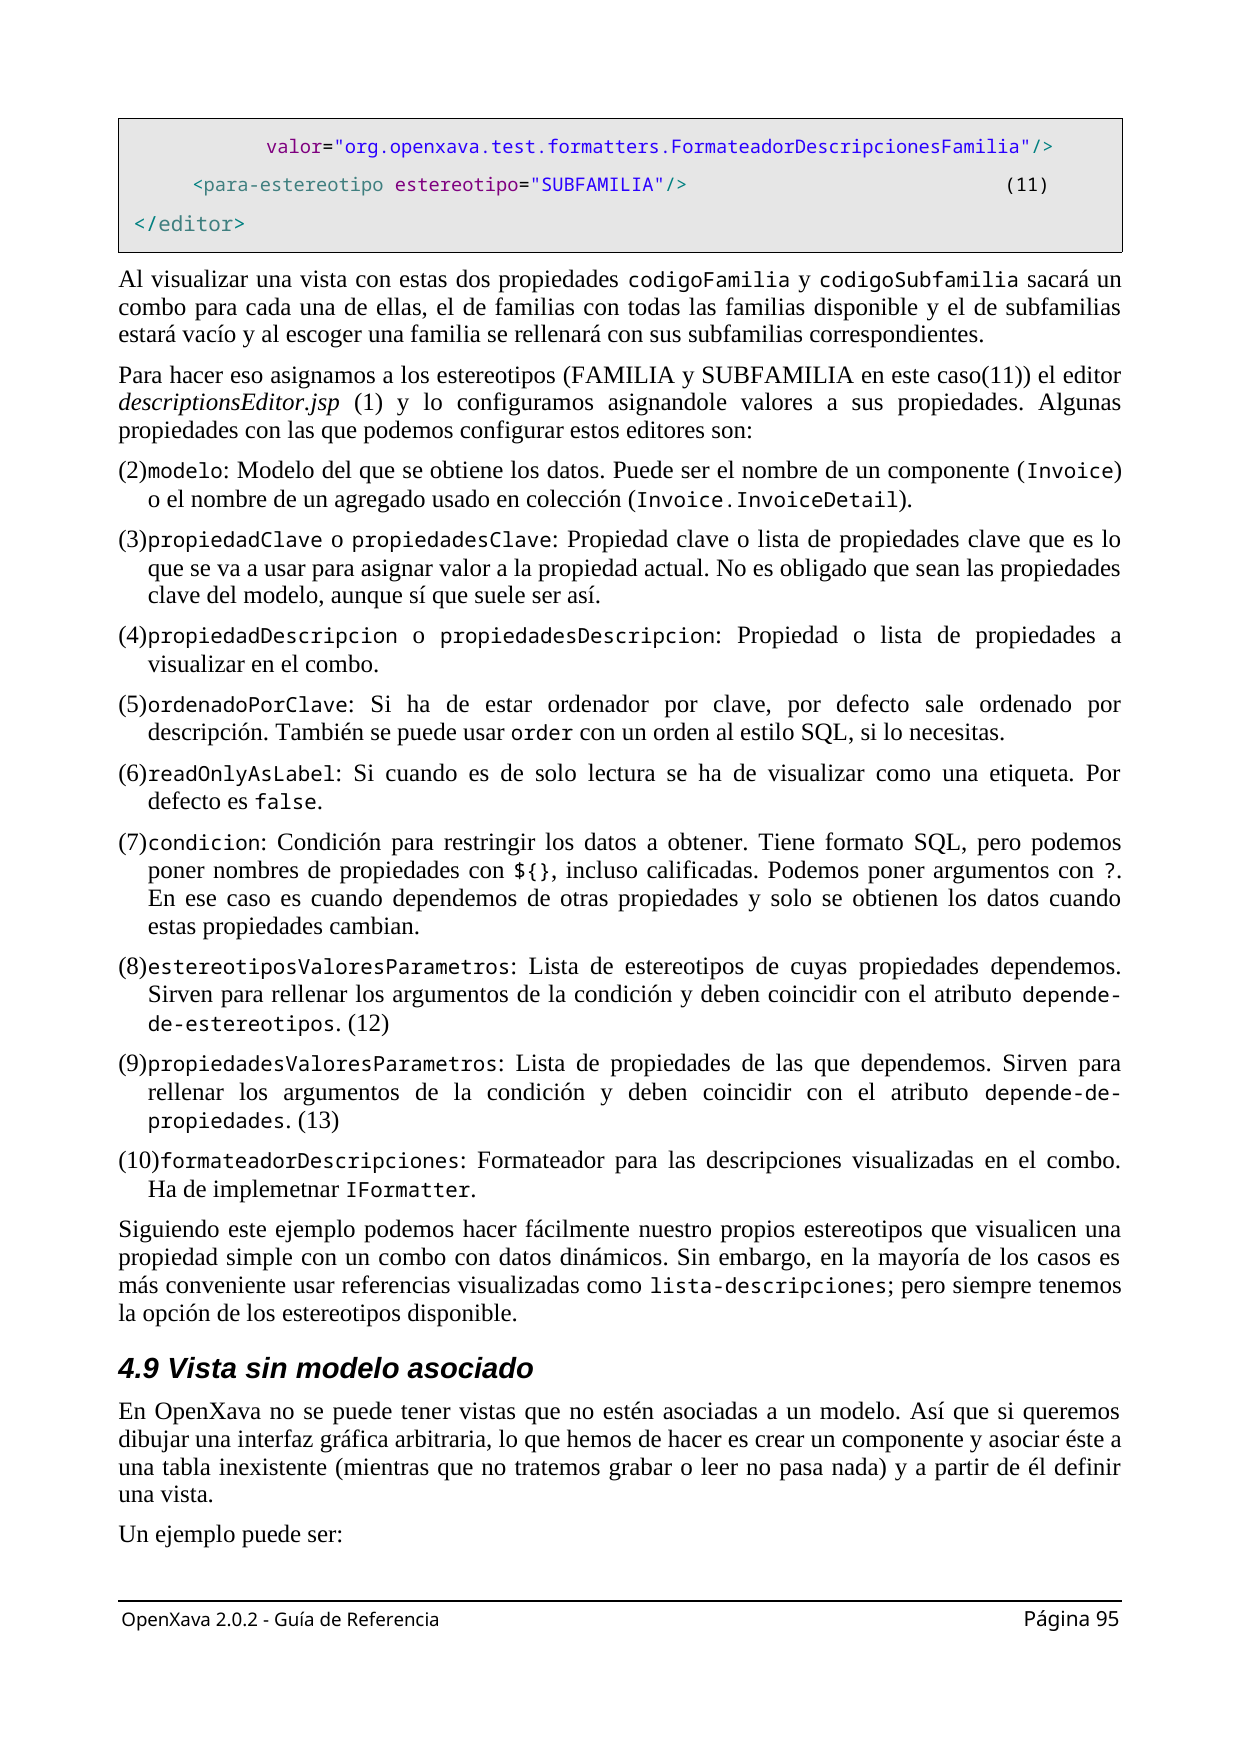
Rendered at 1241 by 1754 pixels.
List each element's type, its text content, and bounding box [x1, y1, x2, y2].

list propiedadesValoresParametros: Lista de propiedades de las que dependemos. Sirven para rellenar los argumentos de la condición y deben coincidir con el atributo depende-de-propiedades. (13) [118, 1049, 1122, 1134]
text Al visualizar una vista con estas dos propiedades codigoFamilia y codigoSubfamilia sacará un combo para cada una de ellas, el de familias con todas las familias disponible y el de subfamilias estará vacío y al escoger una familia se rellenará con sus subfamilias correspondientes. [118, 265, 1122, 348]
text valor="org.openxava.test.formatters.FormateadorDescripcionesFamilia"/> [119, 119, 1122, 156]
list propiedadClave o propiedadesClave: Propiedad clave o lista de propiedades clave que es lo que se va a usar para asignar valor a la propiedad actual. No es obligado que sean las propiedades clave del modelo, aunque sí que suele ser así. [118, 525, 1122, 609]
text Un ejemplo puede ser: [118, 1521, 1122, 1548]
text Para hacer eso asignamos a los estereotipos (FAMILIA y SUBFAMILIA en este caso(11)) el editor descriptionsEditor.jsp (1) y lo configuramos asignandole valores a sus propiedades. Algunas propiedades con las que podemos configurar estos editores son: [118, 361, 1122, 444]
list modelo: Modelo del que se obtiene los datos. Puede ser el nombre de un componente (Invoice) o el nombre de un agregado usado en colección (Invoice.InvoiceDetail). [118, 456, 1122, 513]
text En OpenXava no se puede tener vistas que no estén asociadas a un modelo. Así que si queremos dibujar una interfaz gráfica arbitraria, lo que hemos de hacer es crear un componente y asociar éste a una tabla inexistente (mientras que no tratemos grabar o leer no pasa nada) y a partir de él definir una vista. [118, 1397, 1122, 1508]
list ordenadoPorClave: Si ha de estar ordenador por clave, por defecto sale ordenado por descripción. También se puede usar order con un orden al estilo SQL, si lo necesitas. [118, 690, 1122, 746]
list estereotiposValoresParametros: Lista de estereotipos de cuyas propiedades dependemos. Sirven para rellenar los argumentos de la condición y deben coincidir con el atributo depende-de-estereotipos. (12) [118, 952, 1122, 1037]
text <para-estereotipo estereotipo="SUBFAMILIA"/> (11) [119, 156, 1122, 194]
list formateadorDescripciones: Formateador para las descripciones visualizadas en el combo. Ha de implemetnar IFormatter. [118, 1147, 1122, 1203]
list readOnlyAsLabel: Si cuando es de solo lectura se ha de visualizar como una etiqueta. Por defecto es false. [118, 759, 1122, 815]
list propiedadDescripcion o propiedadesDescripcion: Propiedad o lista de propiedades a visualizar en el combo. [118, 622, 1122, 677]
text </editor> [119, 194, 1122, 252]
text Siguiendo este ejemplo podemos hacer fácilmente nuestro propios estereotipos que visualicen una propiedad simple con un combo con datos dinámicos. Sin embargo, en la mayoría de los casos es más conveniente usar referencias visualizadas como lista-descripciones; pero siempre tenemos la opción de los estereotipos disponible. [118, 1216, 1122, 1327]
list condicion: Condición para restringir los datos a obtener. Tiene formato SQL, pero podemos poner nombres de propiedades con ${}, incluso calificadas. Podemos poner argumentos con ?. En ese caso es cuando dependemos de otras propiedades y solo se obtienen los datos cuando estas propiedades cambian. [118, 828, 1122, 940]
subtitle Vista sin modelo asociado [118, 1352, 1122, 1385]
